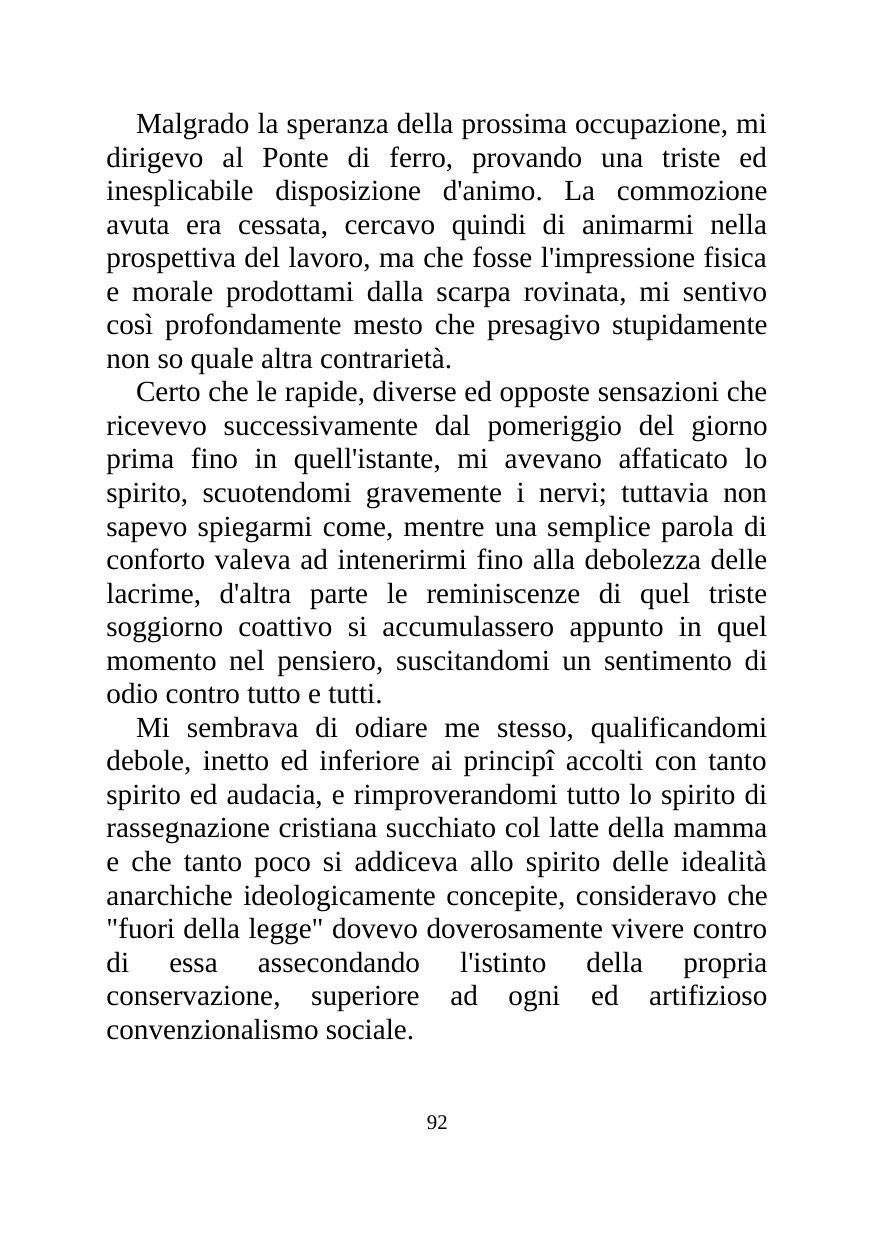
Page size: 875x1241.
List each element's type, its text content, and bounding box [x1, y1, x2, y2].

text Certo che le rapide, diverse ed opposte sensazioni che ricevevo successivamente dal pomeriggio del giorno prima fino in quell'istante, mi avevano affaticato lo spirito, scuotendomi gravemente i nervi; tuttavia non sapevo spiegarmi come, mentre una semplice parola di conforto valeva ad intenerirmi fino alla debolezza delle lacrime, d'altra parte le reminiscenze di quel triste soggiorno coattivo si accumulassero appunto in quel momento nel pensiero, suscitandomi un sentimento di odio contro tutto e tutti. [106, 374, 768, 710]
text Malgrado la speranza della prossima occupazione, mi dirigevo al Ponte di ferro, provando una triste ed inesplicabile disposizione d'animo. La commozione avuta era cessata, cercavo quindi di animarmi nella prospettiva del lavoro, ma che fosse l'impressione fisica e morale prodottami dalla scarpa rovinata, mi sentivo così profondamente mesto che presagivo stupidamente non so quale altra contrarietà. [106, 106, 768, 374]
text Mi sembrava di odiare me stesso, qualificandomi debole, inetto ed inferiore ai principî accolti con tanto spirito ed audacia, e rimproverandomi tutto lo spirito di rassegnazione cristiana succhiato col latte della mamma e che tanto poco si addiceva allo spirito delle idealità anarchiche ideologicamente concepite, consideravo che "fuori della legge" dovevo doverosamente vivere contro di essa assecondando l'istinto della propria conservazione, superiore ad ogni ed artifizioso convenzionalismo sociale. [106, 710, 768, 1045]
